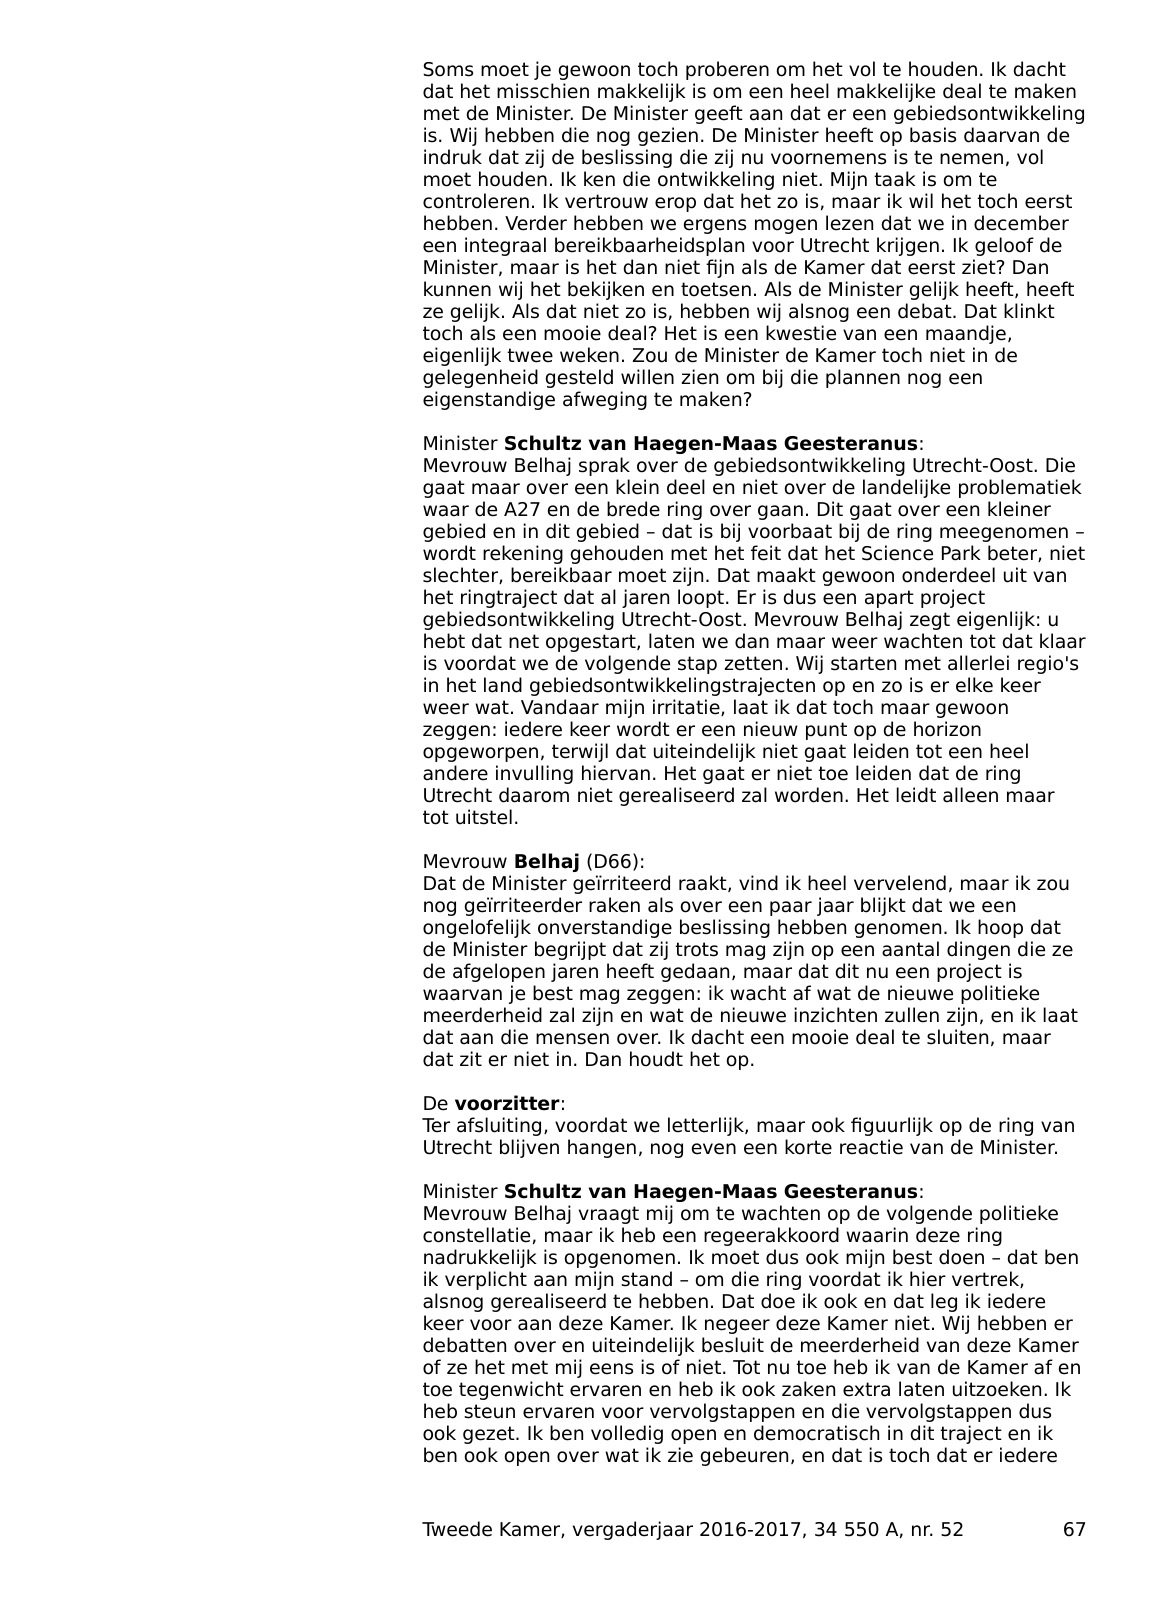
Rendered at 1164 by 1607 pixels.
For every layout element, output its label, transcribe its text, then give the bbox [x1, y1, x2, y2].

text Minister Schultz van Haegen-Maas Geesteranus: [422, 1181, 1087, 1203]
text De voorzitter: [422, 1093, 1087, 1115]
text Mevrouw Belhaj sprak over de gebiedsontwikkeling Utrecht-Oost. Die gaat maar over een klein deel en niet over de landelijke problematiek waar de A27 en de brede ring over gaan. Dit gaat over een kleiner gebied en in dit gebied – dat is bij voorbaat bij de ring meegenomen – wordt rekening gehouden met het feit dat het Science Park beter, niet slechter, bereikbaar moet zijn. Dat maakt gewoon onderdeel uit van het ringtraject dat al jaren loopt. Er is dus een apart project gebiedsontwikkeling Utrecht-Oost. Mevrouw Belhaj zegt eigenlijk: u hebt dat net opgestart, laten we dan maar weer wachten tot dat klaar is voordat we de volgende stap zetten. Wij starten met allerlei regio's in het land gebiedsontwikkelingstrajecten op en zo is er elke keer weer wat. Vandaar mijn irritatie, laat ik dat toch maar gewoon zeggen: iedere keer wordt er een nieuw punt op de horizon opgeworpen, terwijl dat uiteindelijk niet gaat leiden tot een heel andere invulling hiervan. Het gaat er niet toe leiden dat de ring Utrecht daarom niet gerealiseerd zal worden. Het leidt alleen maar tot uitstel. [422, 455, 1087, 828]
text Ter afsluiting, voordat we letterlijk, maar ook figuurlijk op de ring van Utrecht blijven hangen, nog even een korte reactie van de Minister. [422, 1115, 1087, 1159]
text Soms moet je gewoon toch proberen om het vol te houden. Ik dacht dat het misschien makkelijk is om een heel makkelijke deal te maken met de Minister. De Minister geeft aan dat er een gebiedsontwikkeling is. Wij hebben die nog gezien. De Minister heeft op basis daarvan de indruk dat zij de beslissing die zij nu voornemens is te nemen, vol moet houden. Ik ken die ontwikkeling niet. Mijn taak is om te controleren. Ik vertrouw erop dat het zo is, maar ik wil het toch eerst hebben. Verder hebben we ergens mogen lezen dat we in december een integraal bereikbaarheidsplan voor Utrecht krijgen. Ik geloof de Minister, maar is het dan niet fijn als de Kamer dat eerst ziet? Dan kunnen wij het bekijken en toetsen. Als de Minister gelijk heeft, heeft ze gelijk. Als dat niet zo is, hebben wij alsnog een debat. Dat klinkt toch als een mooie deal? Het is een kwestie van een maandje, eigenlijk twee weken. Zou de Minister de Kamer toch niet in de gelegenheid gesteld willen zien om bij die plannen nog een eigenstandige afweging te maken? [422, 59, 1087, 411]
text Minister Schultz van Haegen-Maas Geesteranus: [422, 433, 1087, 455]
text Mevrouw Belhaj vraagt mij om te wachten op de volgende politieke constellatie, maar ik heb een regeerakkoord waarin deze ring nadrukkelijk is opgenomen. Ik moet dus ook mijn best doen – dat ben ik verplicht aan mijn stand – om die ring voordat ik hier vertrek, alsnog gerealiseerd te hebben. Dat doe ik ook en dat leg ik iedere keer voor aan deze Kamer. Ik negeer deze Kamer niet. Wij hebben er debatten over en uiteindelijk besluit de meerderheid van deze Kamer of ze het met mij eens is of niet. Tot nu toe heb ik van de Kamer af en toe tegenwicht ervaren en heb ik ook zaken extra laten uitzoeken. Ik heb steun ervaren voor vervolgstappen en die vervolgstappen dus ook gezet. Ik ben volledig open en democratisch in dit traject en ik ben ook open over wat ik zie gebeuren, en dat is toch dat er iedere [422, 1203, 1087, 1467]
text Mevrouw Belhaj (D66): [422, 851, 1087, 873]
text Dat de Minister geïrriteerd raakt, vind ik heel vervelend, maar ik zou nog geïrriteerder raken als over een paar jaar blijkt dat we een ongelofelijk onverstandige beslissing hebben genomen. Ik hoop dat de Minister begrijpt dat zij trots mag zijn op een aantal dingen die ze de afgelopen jaren heeft gedaan, maar dat dit nu een project is waarvan je best mag zeggen: ik wacht af wat de nieuwe politieke meerderheid zal zijn en wat de nieuwe inzichten zullen zijn, en ik laat dat aan die mensen over. Ik dacht een mooie deal te sluiten, maar dat zit er niet in. Dan houdt het op. [422, 873, 1087, 1071]
